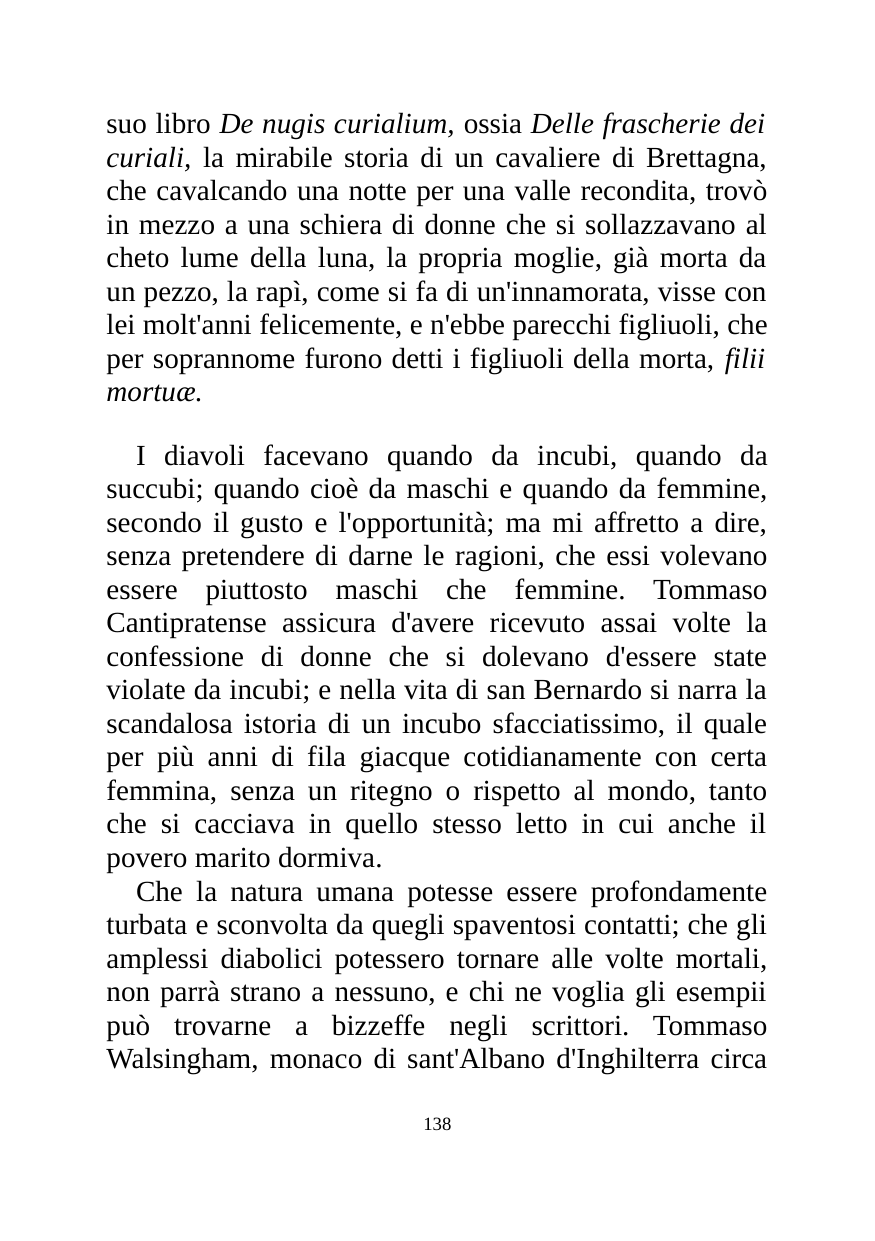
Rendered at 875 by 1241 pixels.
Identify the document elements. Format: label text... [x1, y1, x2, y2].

text I diavoli facevano quando da incubi, quando da succubi; quando cioè da maschi e quando da femmine, secondo il gusto e l'opportunità; ma mi affretto a dire, senza pretendere di darne le ragioni, che essi volevano essere piuttosto maschi che femmine. Tommaso Cantipratense assicura d'avere ricevuto assai volte la confessione di donne che si dolevano d'essere state violate da incubi; e nella vita di san Bernardo si narra la scandalosa istoria di un incubo sfacciatissimo, il quale per più anni di fila giacque cotidianamente con certa femmina, senza un ritegno o rispetto al mondo, tanto che si cacciava in quello stesso letto in cui anche il povero marito dormiva. [106, 438, 768, 874]
text suo libro De nugis curialium, ossia Delle frascherie dei curiali, la mirabile storia di un cavaliere di Brettagna, che cavalcando una notte per una valle recondita, trovò in mezzo a una schiera di donne che si sollazzavano al cheto lume della luna, la propria moglie, già morta da un pezzo, la rapì, come si fa di un'innamorata, visse con lei molt'anni felicemente, e n'ebbe parecchi figliuoli, che per soprannome furono detti i figliuoli della morta, filii mortuæ. [106, 106, 768, 408]
text Che la natura umana potesse essere profondamente turbata e sconvolta da quegli spaventosi contatti; che gli amplessi diabolici potessero tornare alle volte mortali, non parrà strano a nessuno, e chi ne voglia gli esempii può trovarne a bizzeffe negli scrittori. Tommaso Walsingham, monaco di sant'Albano d'Inghilterra circa [106, 874, 768, 1075]
